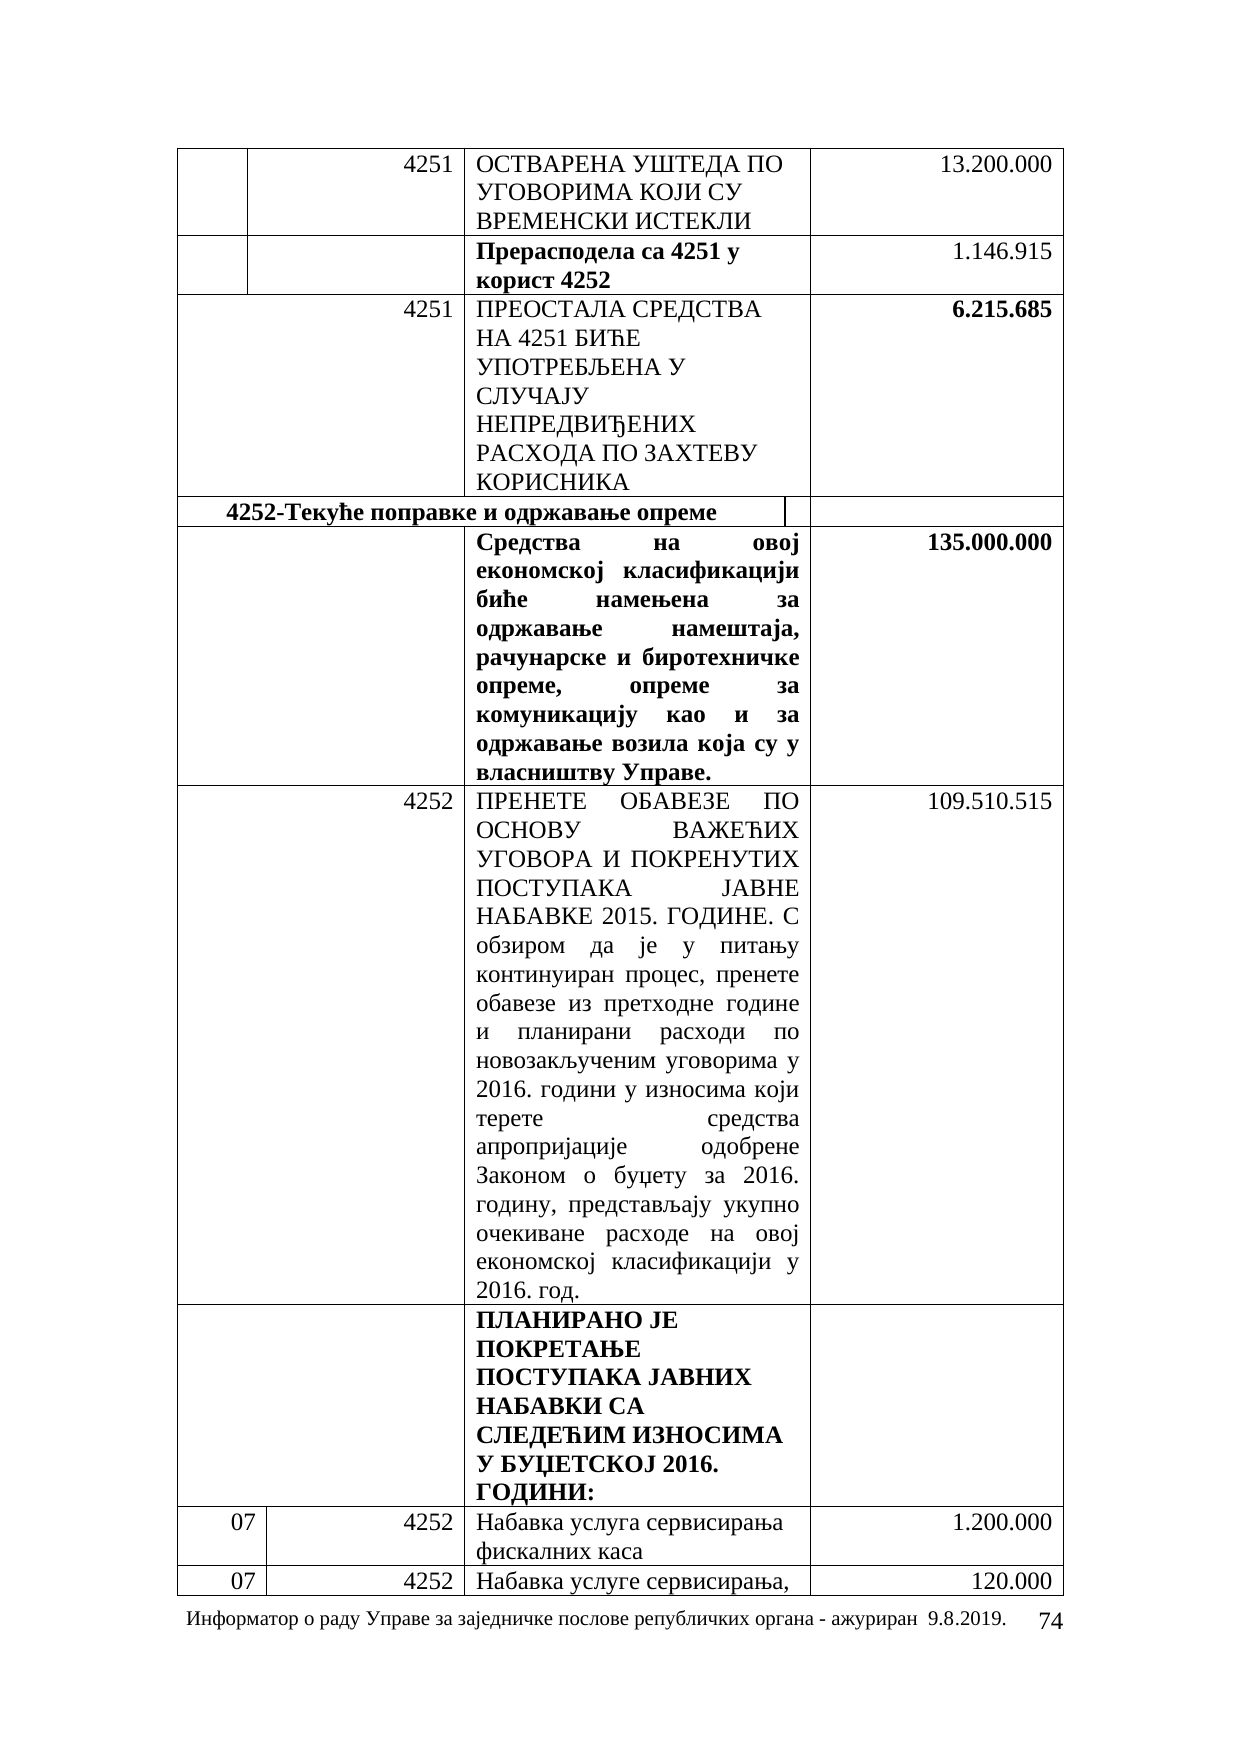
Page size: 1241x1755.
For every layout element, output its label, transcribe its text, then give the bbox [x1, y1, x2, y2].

table_cell 4252 [267, 1566, 464, 1594]
table_cell 1.200.000 [811, 1507, 1063, 1565]
table_cell [811, 1305, 1063, 1506]
table_cell 13.200.000 [811, 149, 1063, 235]
table_cell [248, 236, 464, 293]
table_cell [811, 497, 1063, 526]
table_cell Набавка услуге сервисирања, [465, 1566, 810, 1594]
table_cell [178, 149, 247, 235]
table_cell ПРЕОСТАЛА СРЕДСТВА НА 4251 БИЋЕ УПОТРЕБЉЕНА У СЛУЧАЈУ НЕПРЕДВИЂЕНИХ РАСХОДА ПО ЗАХТЕВУ КОРИСНИКА [465, 295, 810, 496]
table_cell 4251 [178, 295, 464, 496]
table_cell 4252 [178, 786, 464, 1304]
table_cell 120.000 [811, 1566, 1063, 1594]
table_cell 4252 [267, 1507, 464, 1565]
table_cell 4252-Текуће поправке и одржавање опреме [178, 497, 784, 526]
table_cell Прерасподела са 4251 у корист 4252 [465, 236, 810, 293]
table_cell 4251 [248, 149, 464, 235]
table_cell ПРЕНЕТЕ ОБАВЕЗЕ ПО ОСНОВУ ВАЖЕЋИХ УГОВОРА И ПОКРЕНУТИХ ПОСТУПАКА ЈАВНЕ НАБАВКЕ 2015. ГОДИНЕ. С обзиром да је у питању континуиран процес, пренете обавезе из претходне године и планирани расходи по новозакљученим уговорима у 2016. години у износима који терете средства апропријације одобрене Законом о буџету за 2016. годину, представљају укупно очекиване расходе на овој економској класификацији у 2016. год. [465, 786, 810, 1304]
table_cell 6.215.685 [811, 295, 1063, 496]
table_cell 07 [178, 1507, 266, 1565]
table_cell [178, 1305, 464, 1506]
table_cell Набавка услуга сервисирања фискалних каса [465, 1507, 810, 1565]
table_cell [178, 236, 247, 293]
table_cell 07 [178, 1566, 266, 1594]
table_cell 135.000.000 [811, 527, 1063, 785]
table_cell ОСТВАРЕНА УШТЕДА ПО УГОВОРИМА КОЈИ СУ ВРЕМЕНСКИ ИСТЕКЛИ [465, 149, 810, 235]
table_cell [786, 497, 810, 526]
table_cell [178, 527, 464, 785]
table_cell Средства на овој економској класификацији биће намењена за одржавање намештаја, рачунарске и биротехничке опреме, опреме за комуникацију као и за одржавање возила која су у власништву Управе. [465, 527, 810, 785]
table_cell 109.510.515 [811, 786, 1063, 1304]
table_cell ПЛАНИРАНО ЈЕ ПОКРЕТАЊЕ ПОСТУПАКА ЈАВНИХ НАБАВКИ СА СЛЕДЕЋИМ ИЗНОСИМА У БУЏЕТСКОЈ 2016. ГОДИНИ: [465, 1305, 810, 1506]
table_cell 1.146.915 [811, 236, 1063, 293]
